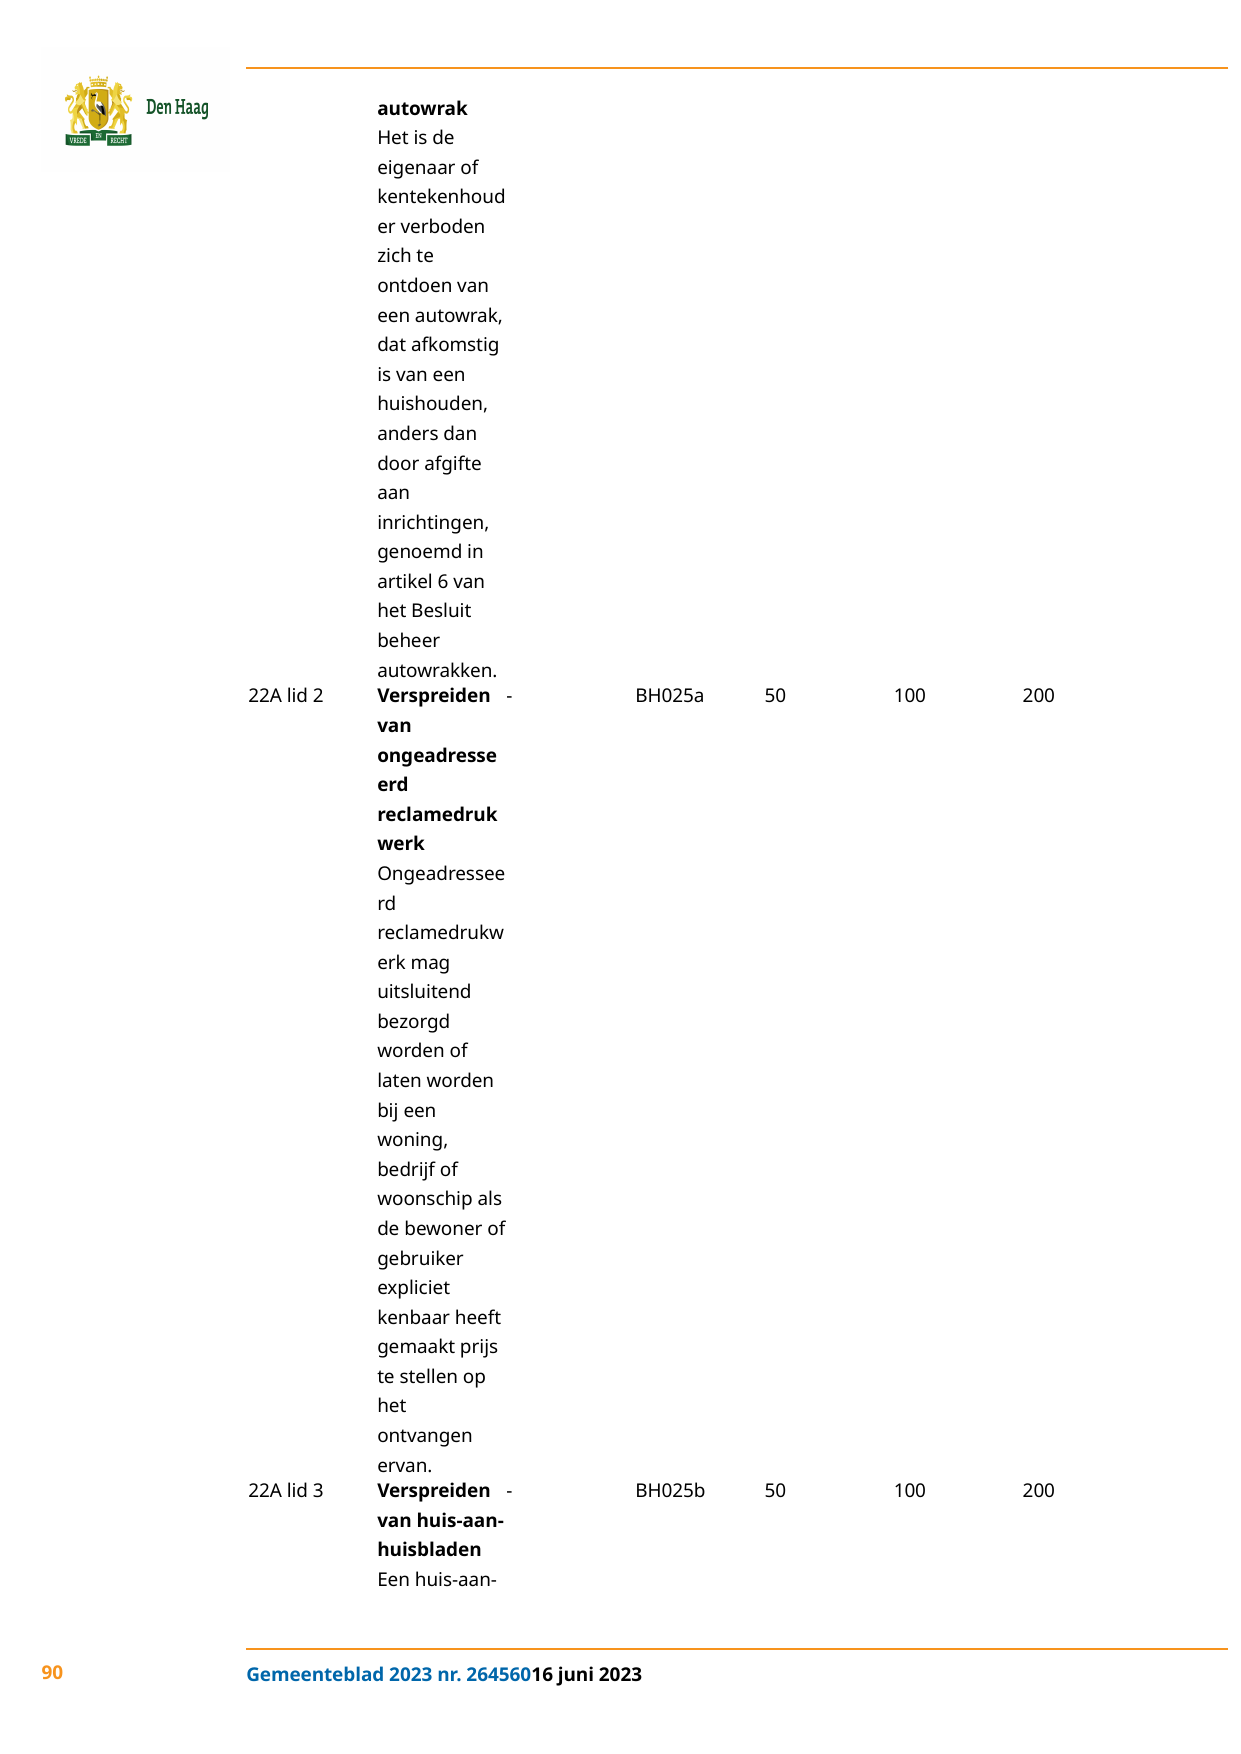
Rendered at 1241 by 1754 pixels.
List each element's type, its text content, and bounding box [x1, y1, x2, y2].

table_cell Verspreiden van ongeadresseerd reclamedrukwerk Ongeadresseerd reclamedrukwerk mag uitsluitend bezorgd worden of laten worden bij een woning, bedrijf of woonschip als de bewoner of gebruiker expliciet kenbaar heeft gemaakt prijs te stellen op het ontvangen ervan. [377, 683, 506, 1477]
table_cell 22A lid 2 [248, 683, 377, 1477]
table_cell Verspreiden van huis-aan-huisbladen Een huis-aan- [377, 1478, 506, 1592]
table_cell 100 [894, 1478, 1022, 1592]
table_cell BH025b [635, 1478, 764, 1592]
table_cell [1023, 95, 1152, 683]
table_cell 200 [1023, 683, 1152, 1477]
table_cell [248, 95, 377, 683]
table_cell 100 [894, 683, 1022, 1477]
table_cell 200 [1023, 1478, 1152, 1592]
table_cell [894, 95, 1022, 683]
picture [41, 47, 231, 172]
table_cell 22A lid 3 [248, 1478, 377, 1592]
table_cell [506, 95, 635, 683]
table_cell 50 [764, 1478, 893, 1592]
table_cell autowrak Het is de eigenaar of kentekenhouder verboden zich te ontdoen van een autowrak, dat afkomstig is van een huishouden, anders dan door afgifte aan inrichtingen, genoemd in artikel 6 van het Besluit beheer autowrakken. [377, 95, 506, 683]
table_cell [635, 95, 764, 683]
table_cell - [506, 1478, 635, 1592]
table_cell BH025a [635, 683, 764, 1477]
table_cell - [506, 683, 635, 1477]
table_cell 50 [764, 683, 893, 1477]
table_cell [764, 95, 893, 683]
